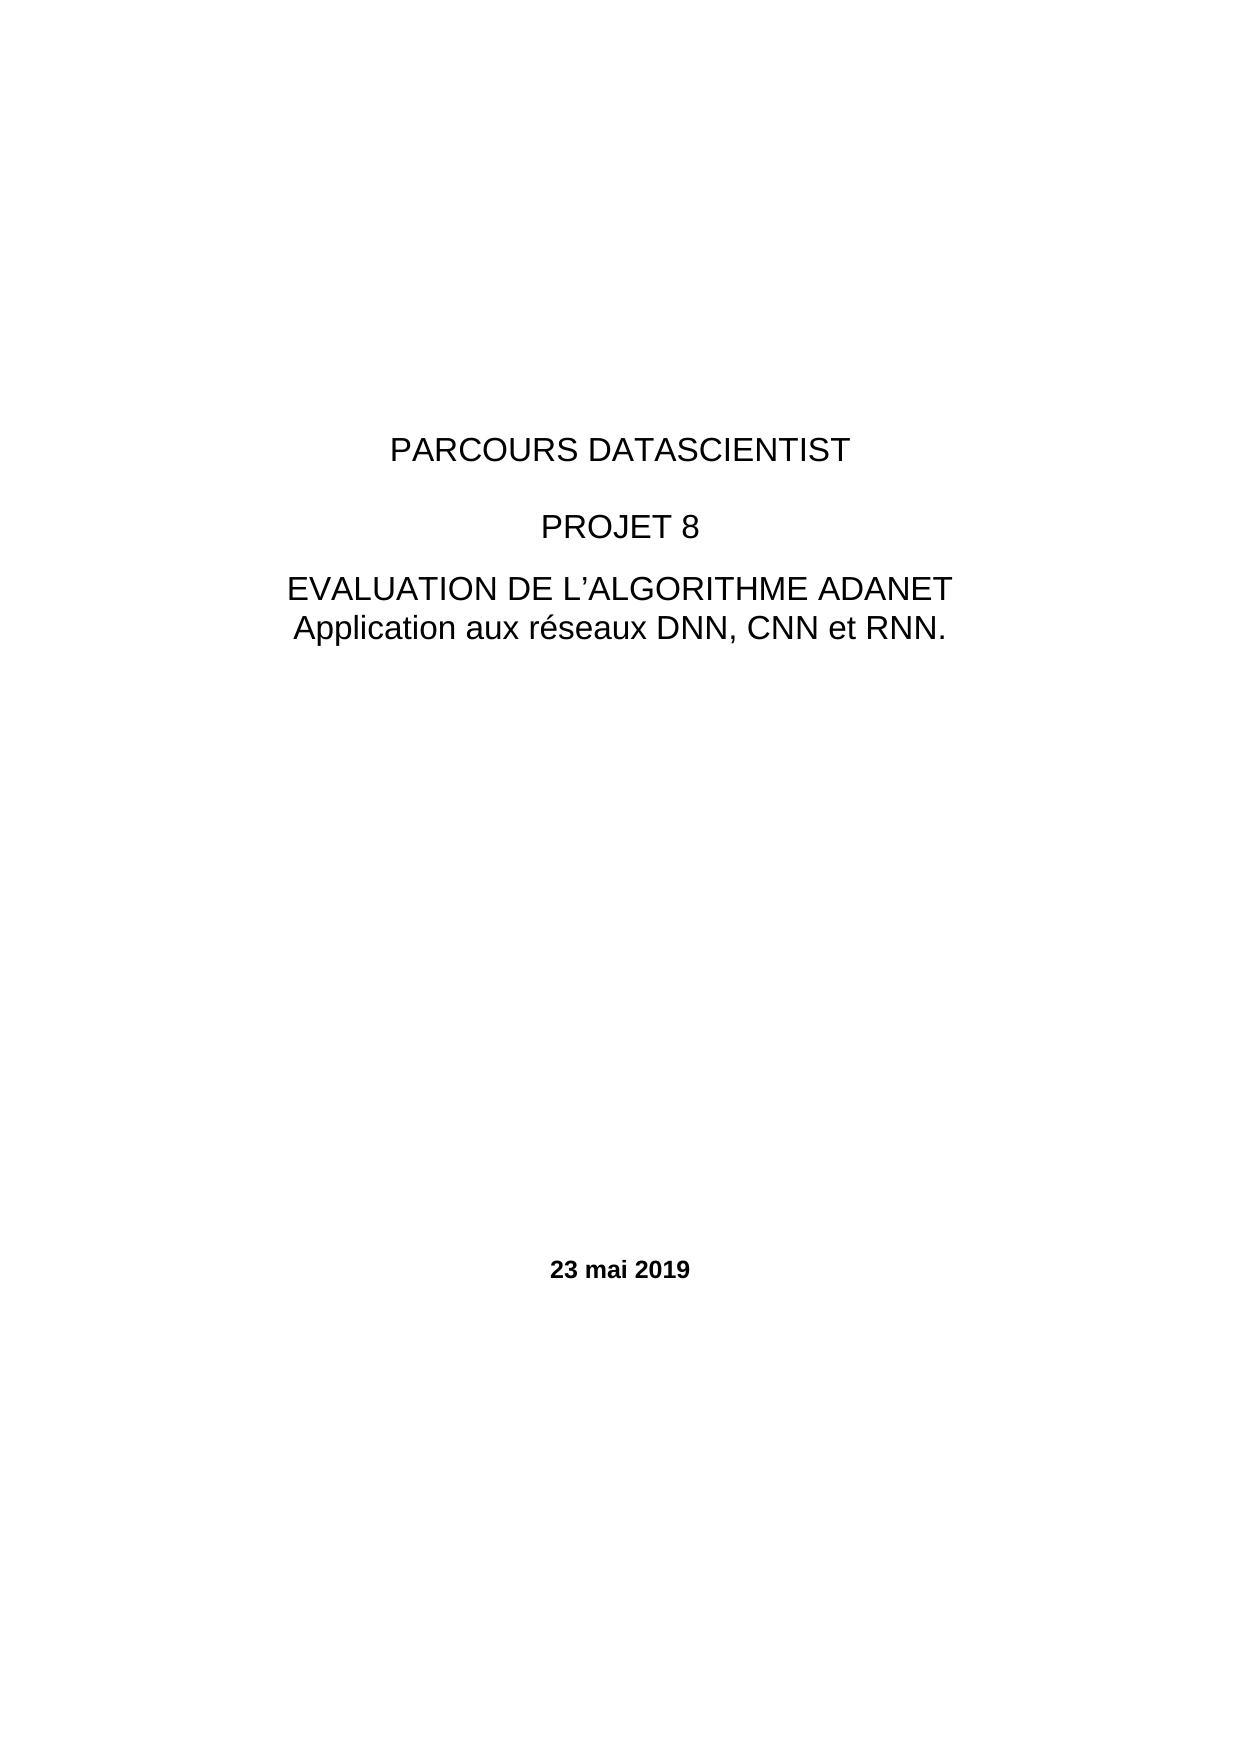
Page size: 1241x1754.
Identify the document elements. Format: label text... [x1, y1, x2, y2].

text mai 23, 2019 [148, 1255, 1092, 1283]
text PARCOURS DATASCIENTIST [148, 430, 1092, 468]
text PROJET 8 [148, 507, 1092, 569]
text EVALUATION DE L’ALGORITHME ADANET [148, 569, 1092, 608]
text Application aux réseaux DNN, CNN et RNN. [148, 608, 1092, 646]
